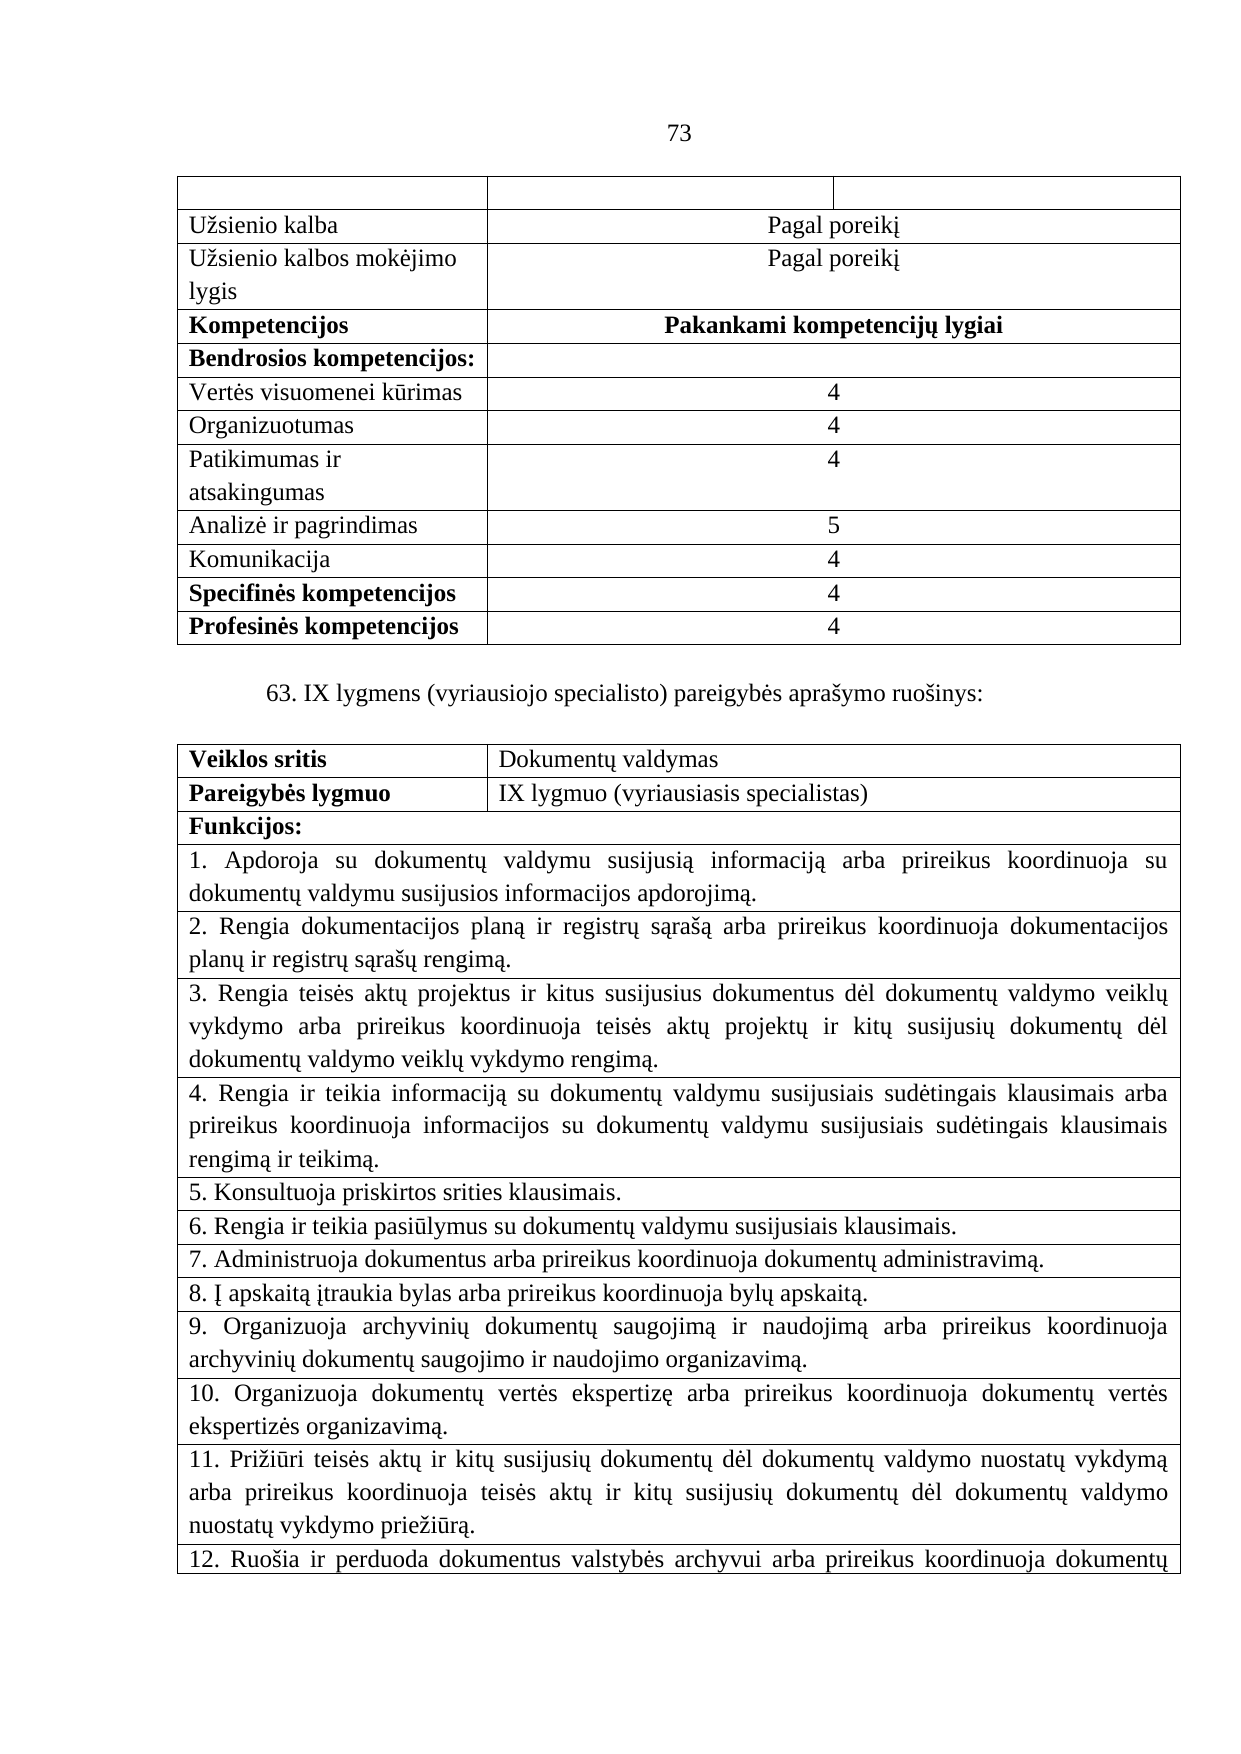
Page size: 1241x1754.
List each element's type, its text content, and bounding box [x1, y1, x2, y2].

table_cell Vertės visuomenei kūrimas [178, 378, 487, 410]
table_cell Pakankami kompetencijų lygiai [488, 310, 1180, 343]
table_cell Pagal poreikį [488, 210, 1180, 243]
table_header Dokumentų valdymas [488, 745, 1180, 777]
table_cell 4 [488, 378, 1180, 410]
table_cell 10. Organizuoja dokumentų vertės ekspertizę arba prireikus koordinuoja dokumentų vertės ekspertizės organizavimą. [178, 1379, 1180, 1444]
table_cell 5 [488, 511, 1180, 543]
table_cell IX lygmuo (vyriausiasis specialistas) [488, 778, 1180, 811]
table_cell Organizuotumas [178, 411, 487, 443]
text 63. IX lygmens (vyriausiojo specialisto) pareigybės aprašymo ruošinys: [177, 678, 1181, 706]
table_cell 2. Rengia dokumentacijos planą ir registrų sąrašą arba prireikus koordinuoja dokumentacijos planų ir registrų sąrašų rengimą. [178, 912, 1180, 977]
table_cell 4 [488, 545, 1180, 577]
table_cell Pagal poreikį [488, 244, 1180, 309]
table_cell Pareigybės lygmuo [178, 778, 487, 811]
table_header Veiklos sritis [178, 745, 487, 777]
table_cell Analizė ir pagrindimas [178, 511, 487, 543]
table_cell Bendrosios kompetencijos: [178, 344, 487, 376]
table_cell Funkcijos: [178, 812, 1180, 844]
table_cell 1. Apdoroja su dokumentų valdymu susijusią informaciją arba prireikus koordinuoja su dokumentų valdymu susijusios informacijos apdorojimą. [178, 845, 1180, 911]
table_cell Užsienio kalbos mokėjimo lygis [178, 244, 487, 309]
table_cell 5. Konsultuoja priskirtos srities klausimais. [178, 1178, 1180, 1210]
table_cell 9. Organizuoja archyvinių dokumentų saugojimą ir naudojimą arba prireikus koordinuoja archyvinių dokumentų saugojimo ir naudojimo organizavimą. [178, 1312, 1180, 1377]
table_cell 4 [488, 445, 1180, 510]
table_cell [834, 177, 1180, 209]
table_cell 4 [488, 578, 1180, 611]
table_cell 12. Ruošia ir perduoda dokumentus valstybės archyvui arba prireikus koordinuoja dokumentų [178, 1545, 1180, 1573]
table_cell Užsienio kalba [178, 210, 487, 243]
table_cell Specifinės kompetencijos [178, 578, 487, 611]
table_cell [178, 177, 487, 209]
table_cell Profesinės kompetencijos [178, 612, 487, 644]
table_cell [488, 177, 833, 209]
table_cell [488, 344, 1180, 376]
table_cell 8. Į apskaitą įtraukia bylas arba prireikus koordinuoja bylų apskaitą. [178, 1278, 1180, 1311]
table_cell 3. Rengia teisės aktų projektus ir kitus susijusius dokumentus dėl dokumentų valdymo veiklų vykdymo arba prireikus koordinuoja teisės aktų projektų ir kitų susijusių dokumentų dėl dokumentų valdymo veiklų vykdymo rengimą. [178, 979, 1180, 1077]
table_cell 7. Administruoja dokumentus arba prireikus koordinuoja dokumentų administravimą. [178, 1245, 1180, 1277]
table_cell 11. Prižiūri teisės aktų ir kitų susijusių dokumentų dėl dokumentų valdymo nuostatų vykdymą arba prireikus koordinuoja teisės aktų ir kitų susijusių dokumentų dėl dokumentų valdymo nuostatų vykdymo priežiūrą. [178, 1445, 1180, 1543]
table_cell 4. Rengia ir teikia informaciją su dokumentų valdymu susijusiais sudėtingais klausimais arba prireikus koordinuoja informacijos su dokumentų valdymu susijusiais sudėtingais klausimais rengimą ir teikimą. [178, 1078, 1180, 1177]
table_cell 4 [488, 612, 1180, 644]
table_cell 4 [488, 411, 1180, 443]
table_cell 6. Rengia ir teikia pasiūlymus su dokumentų valdymu susijusiais klausimais. [178, 1211, 1180, 1244]
table_cell Kompetencijos [178, 310, 487, 343]
table_cell Patikimumas ir atsakingumas [178, 445, 487, 510]
table_cell Komunikacija [178, 545, 487, 577]
